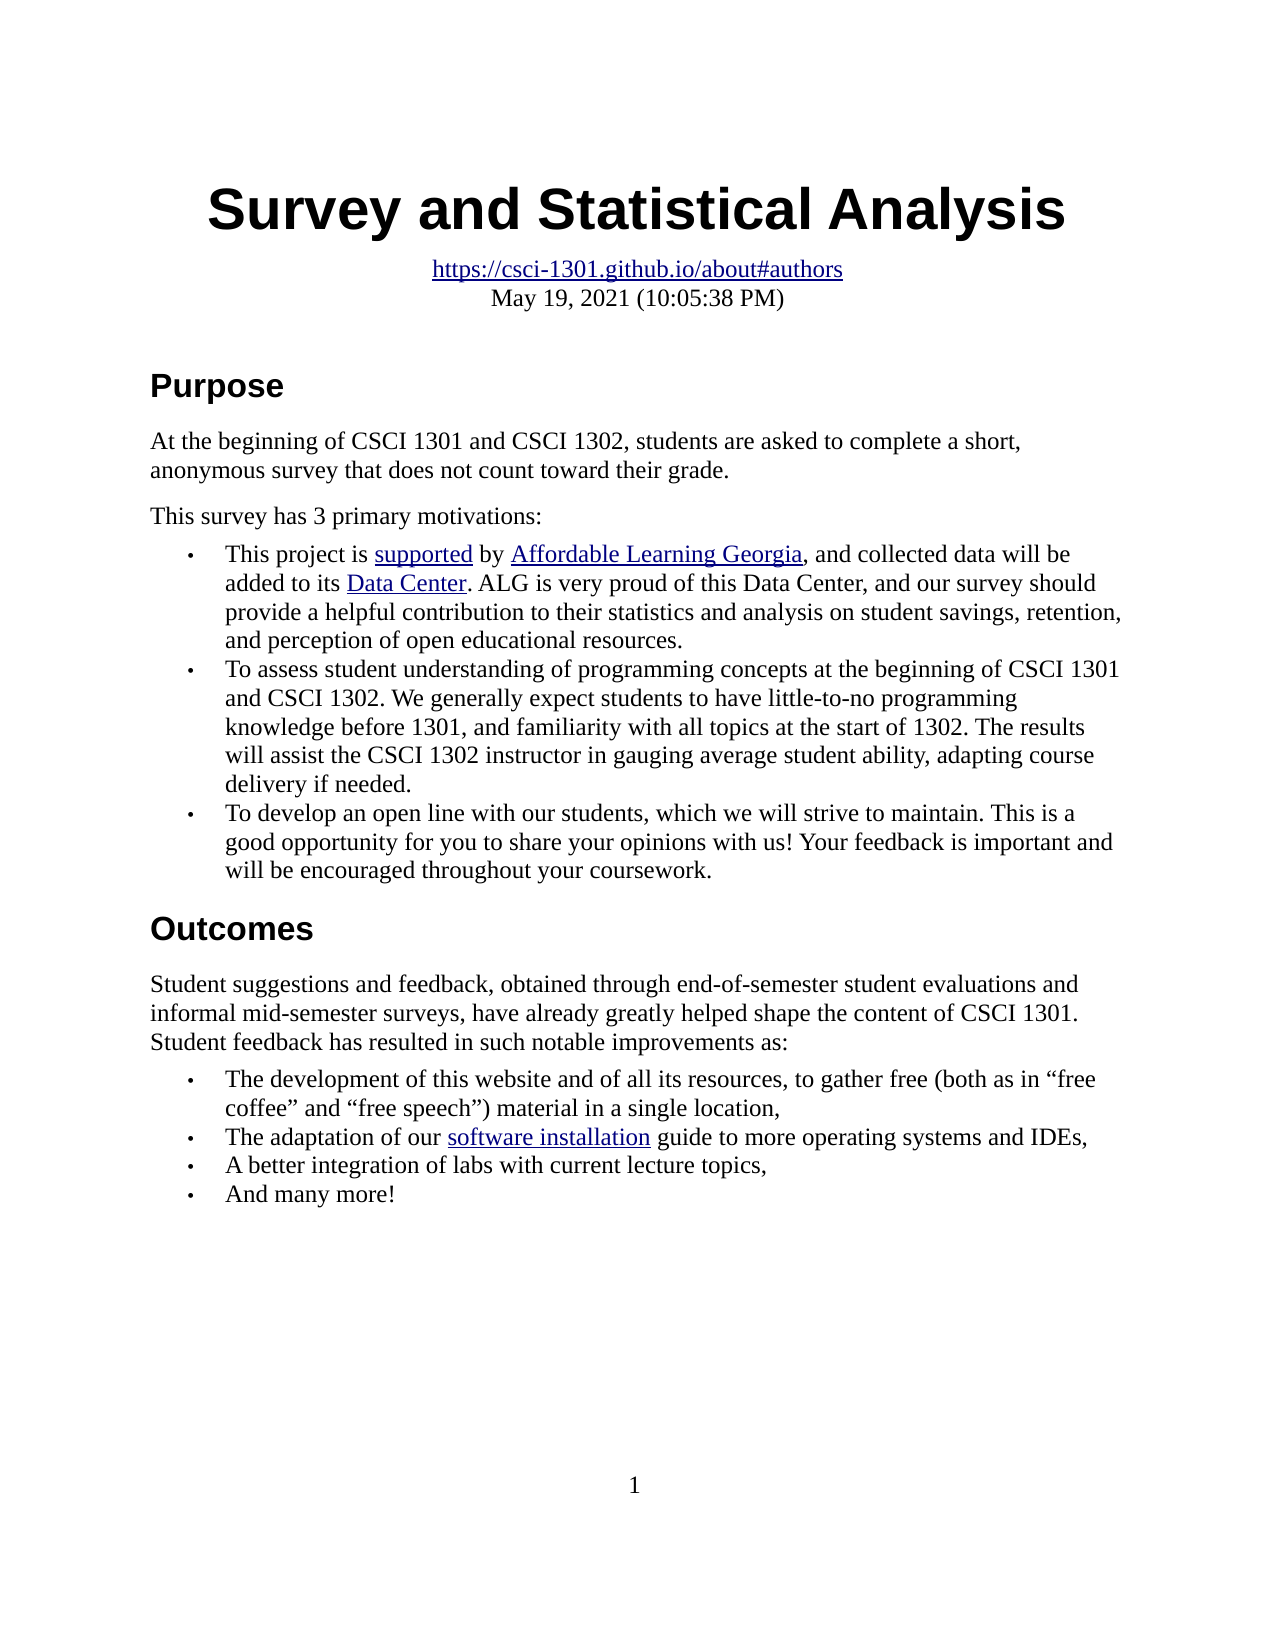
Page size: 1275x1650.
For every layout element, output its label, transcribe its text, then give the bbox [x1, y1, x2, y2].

title Survey and Statistical Analysis [150, 175, 1125, 242]
list This project is supported by Affordable Learning Georgia, and collected data will be added to its Data Center. ALG is very proud of this Data Center, and our survey should provide a helpful contribution to their statistics and analysis on student savings, retention, and perception of open educational resources. [187, 539, 1125, 654]
list The development of this website and of all its resources, to gather free (both as in “free coffee” and “free speech”) material in a single location, [187, 1064, 1125, 1122]
list A better integration of labs with current lecture topics, [187, 1151, 1125, 1179]
text This survey has 3 primary motivations: [150, 501, 1125, 530]
text Student suggestions and feedback, obtained through end-of-semester student evaluations and informal mid-semester surveys, have already greatly helped shape the content of CSCI 1301. Student feedback has resulted in such notable improvements as: [150, 969, 1125, 1055]
subtitle Outcomes [150, 909, 1125, 948]
text https://csci-1301.github.io/about#authors [150, 254, 1125, 283]
list To assess student understanding of programming concepts at the beginning of CSCI 1301 and CSCI 1302. We generally expect students to have little-to-no programming knowledge before 1301, and familiarity with all topics at the start of 1302. The results will assist the CSCI 1302 instructor in gauging average student ability, adapting course delivery if needed. [187, 654, 1125, 798]
text May 19, 2021 (10:05:38 PM) [150, 283, 1125, 312]
subtitle Purpose [150, 366, 1125, 404]
list And many more! [187, 1179, 1125, 1208]
text At the beginning of CSCI 1301 and CSCI 1302, students are asked to complete a short, anonymous survey that does not count toward their grade. [150, 426, 1125, 483]
list The adaptation of our software installation guide to more operating systems and IDEs, [187, 1122, 1125, 1151]
list To develop an open line with our students, which we will strive to maintain. This is a good opportunity for you to share your opinions with us! Your feedback is important and will be encouraged throughout your coursework. [187, 798, 1125, 884]
